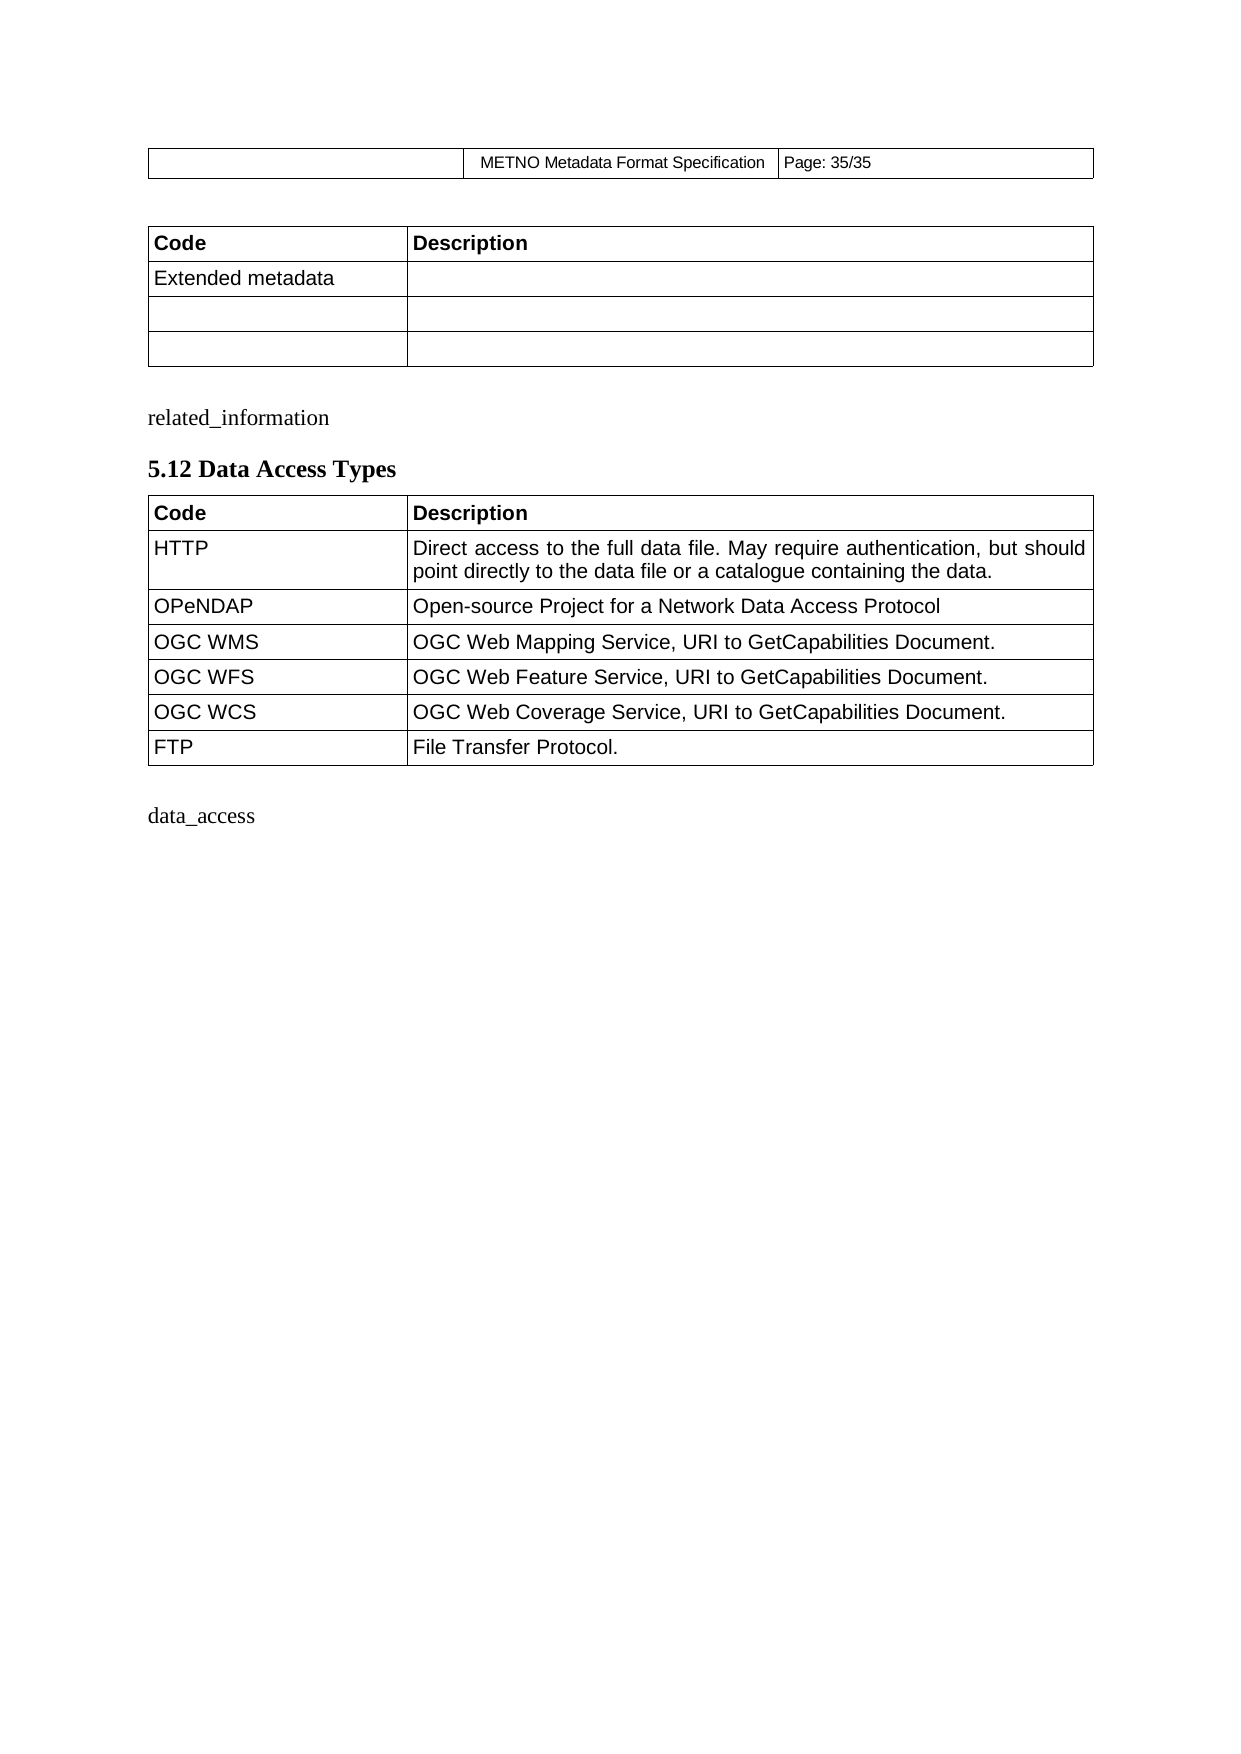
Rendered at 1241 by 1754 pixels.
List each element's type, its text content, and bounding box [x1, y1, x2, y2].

table_cell [408, 297, 1093, 331]
subtitle Data Access Types [148, 455, 1093, 483]
table_cell HTTP [149, 531, 407, 589]
table_header Description [408, 496, 1093, 530]
table_header Code [149, 227, 407, 261]
table_cell OGC WMS [149, 625, 407, 659]
table_cell [149, 297, 407, 331]
table_cell FTP [149, 731, 407, 765]
table_cell [408, 332, 1093, 366]
text data_access [148, 803, 1093, 828]
table_cell OGC WCS [149, 695, 407, 730]
text related_information [148, 404, 1093, 430]
table_cell Extended metadata [149, 262, 407, 296]
table_cell [149, 332, 407, 366]
table_cell OGC WFS [149, 660, 407, 694]
table_cell Open-source Project for a Network Data Access Protocol [408, 590, 1093, 624]
table_cell OPeNDAP [149, 590, 407, 624]
table_header Description [408, 227, 1093, 261]
table_cell OGC Web Mapping Service, URI to GetCapabilities Document. [408, 625, 1093, 659]
table_cell Direct access to the full data file. May require authentication, but should point directly to the data file or a catalogue containing the data. [408, 531, 1093, 589]
table_cell OGC Web Coverage Service, URI to GetCapabilities Document. [408, 695, 1093, 730]
table_cell OGC Web Feature Service, URI to GetCapabilities Document. [408, 660, 1093, 694]
table_cell File Transfer Protocol. [408, 731, 1093, 765]
table_header Code [149, 496, 407, 530]
table_cell [408, 262, 1093, 296]
